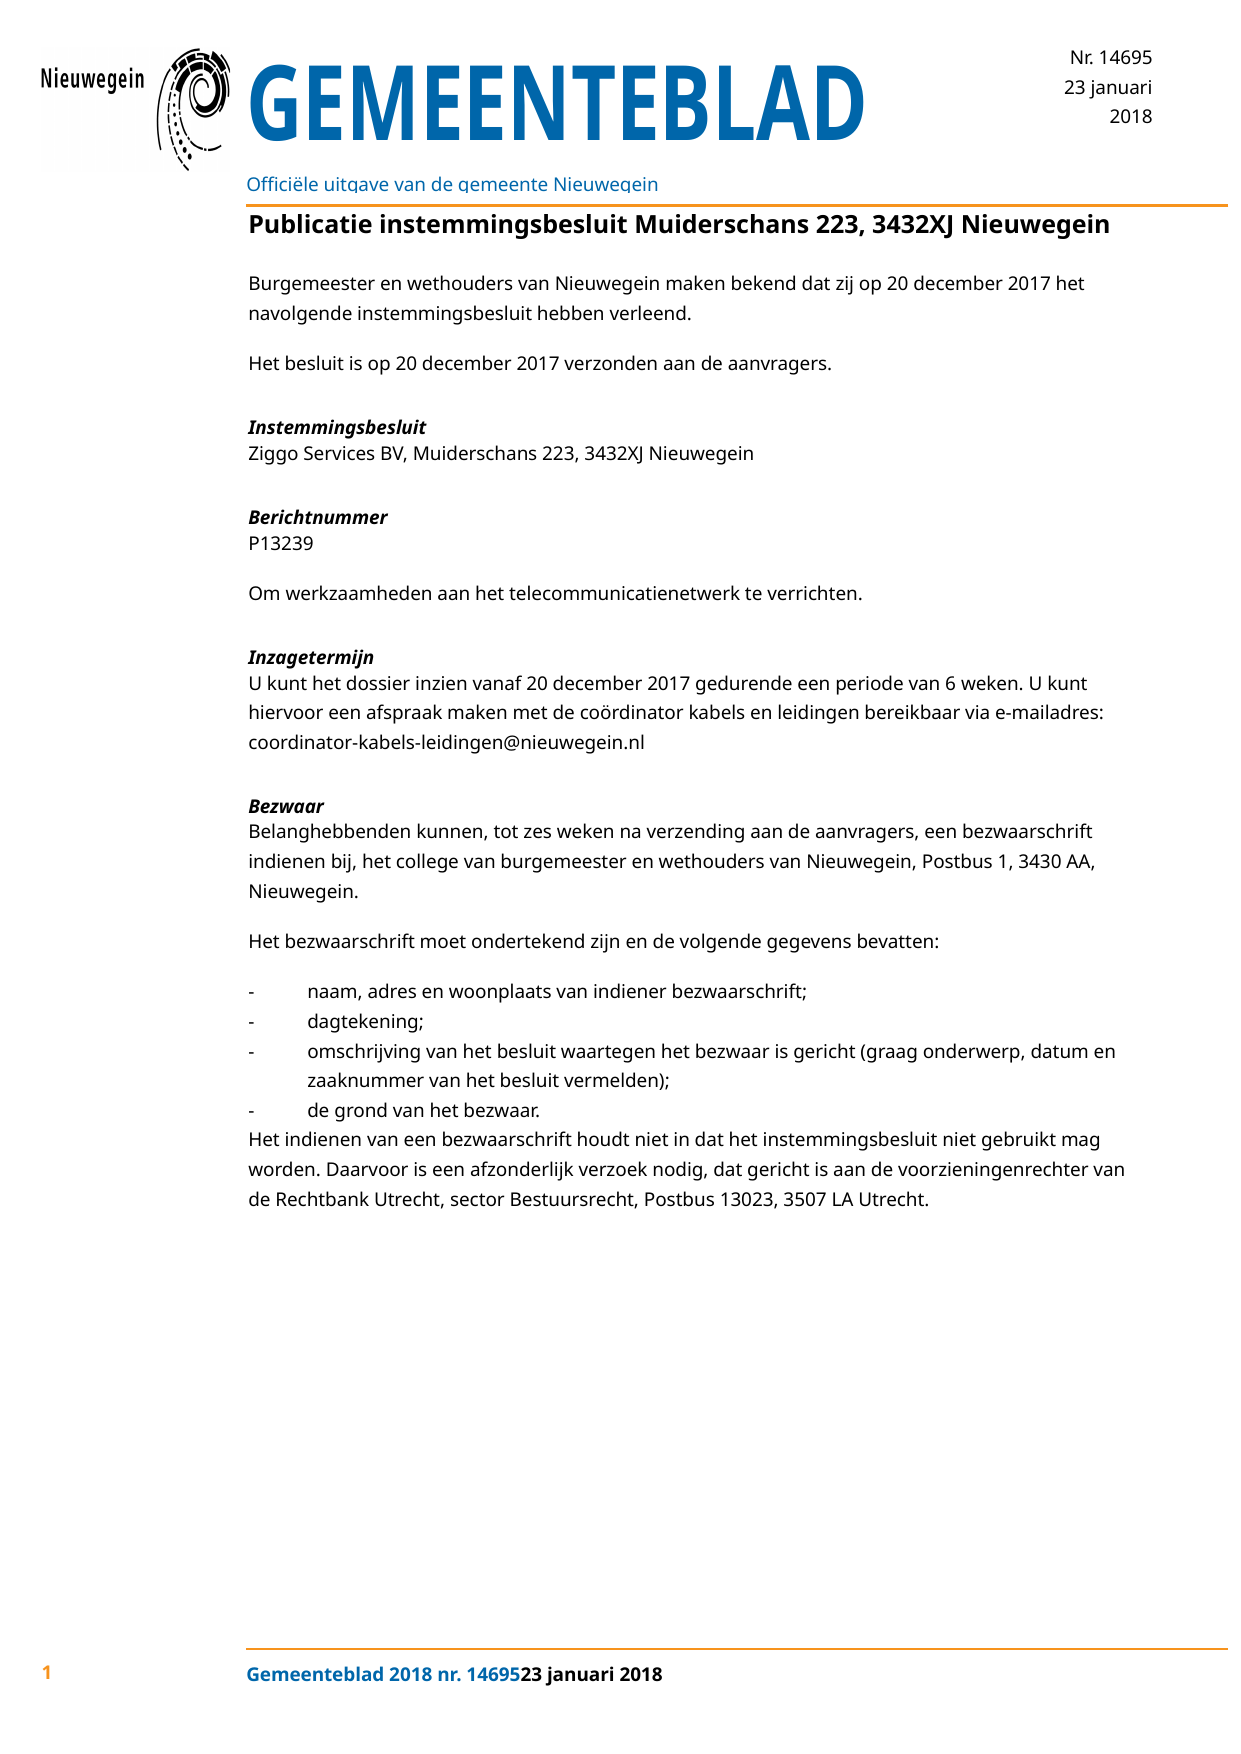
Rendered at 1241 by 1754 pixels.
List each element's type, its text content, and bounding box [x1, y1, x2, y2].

text Het besluit is op 20 december 2017 verzonden aan de aanvragers. [248, 350, 1152, 376]
list naam, adres en woonplaats van indiener bezwaarschrift; [248, 979, 1152, 1004]
list dagtekening; [248, 1008, 1152, 1034]
text Berichtnummer [248, 504, 1152, 530]
picture [41, 47, 231, 172]
text U kunt het dossier inzien vanaf 20 december 2017 gedurende een periode van 6 weken. U kunt hiervoor een afspraak maken met de coördinator kabels en leidingen bereikbaar via e-mailadres: coordinator-kabels-leidingen@nieuwegein.nl [248, 670, 1152, 755]
text Publicatie instemmingsbesluit Muiderschans 223, 3432XJ Nieuwegein [248, 207, 1152, 241]
text Belanghebbenden kunnen, tot zes weken na verzending aan de aanvragers, een bezwaarschrift indienen bij, het college van burgemeester en wethouders van Nieuwegein, Postbus 1, 3430 AA, Nieuwegein. [248, 819, 1152, 903]
text Ziggo Services BV, Muiderschans 223, 3432XJ Nieuwegein [248, 440, 1152, 466]
list omschrijving van het besluit waartegen het bezwaar is gericht (graag onderwerp, datum en zaaknummer van het besluit vermelden); [248, 1038, 1152, 1093]
text Burgemeester en wethouders van Nieuwegein maken bekend dat zij op 20 december 2017 het navolgende instemmingsbesluit hebben verleend. [248, 270, 1152, 326]
text Inzagetermijn [248, 644, 1152, 670]
text P13239 [248, 530, 1152, 555]
text Het indienen van een bezwaarschrift houdt niet in dat het instemmingsbesluit niet gebruikt mag worden. Daarvoor is een afzonderlijk verzoek nodig, dat gericht is aan de voorzieningenrechter van de Rechtbank Utrecht, sector Bestuursrecht, Postbus 13023, 3507 LA Utrecht. [248, 1127, 1152, 1211]
text Instemmingsbesluit [248, 414, 1152, 440]
text Het bezwaarschrift moet ondertekend zijn en de volgende gegevens bevatten: [248, 928, 1152, 954]
text Bezwaar [248, 793, 1152, 819]
text Om werkzaamheden aan het telecommunicatienetwerk te verrichten. [248, 580, 1152, 606]
list de grond van het bezwaar. [248, 1097, 1152, 1123]
